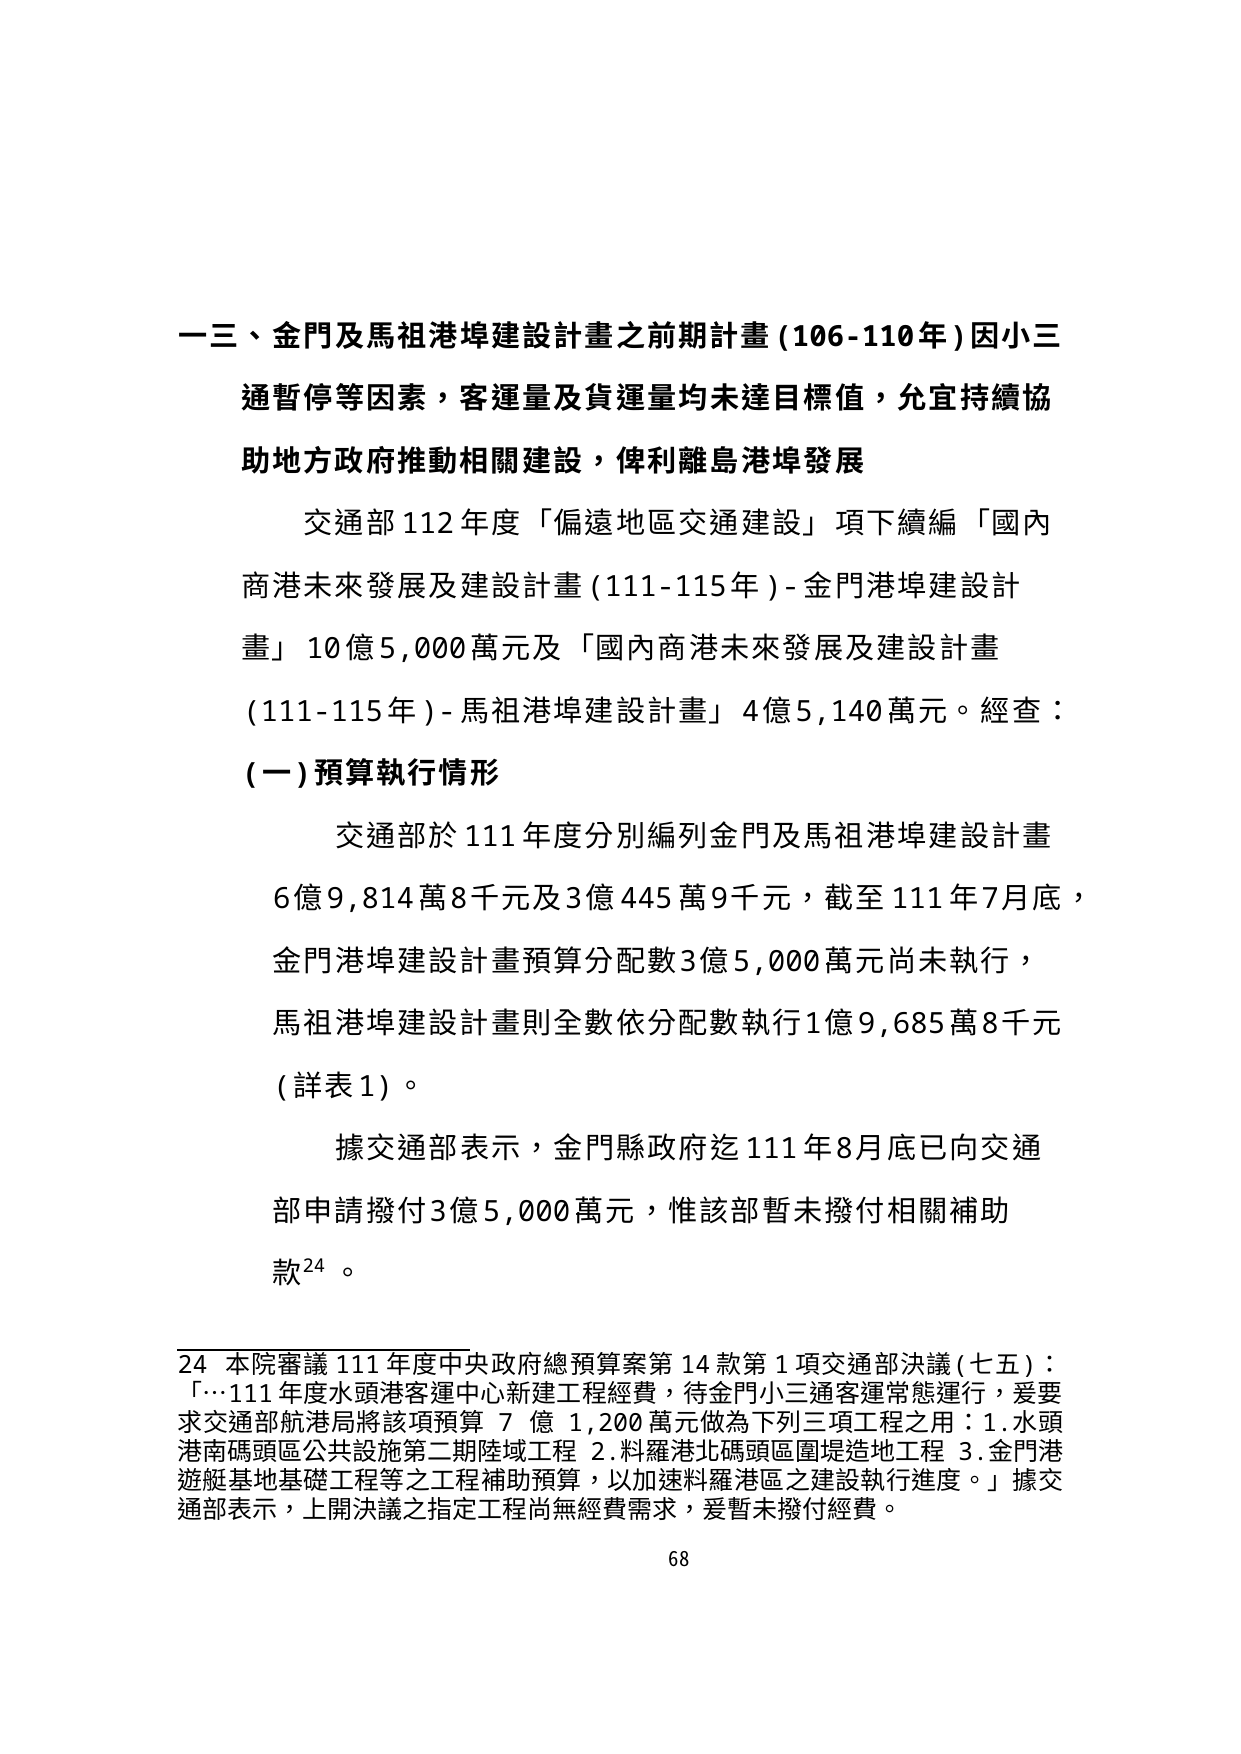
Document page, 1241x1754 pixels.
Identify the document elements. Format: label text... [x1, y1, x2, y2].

text (一)預算執行情形 [236, 729, 1063, 792]
text 一三、金門及馬祖港埠建設計畫之前期計畫(106-110年)因小三通暫停等因素，客運量及貨運量均未達目標值，允宜持續協助地方政府推動相關建設，俾利離島港埠發展 [177, 292, 1063, 479]
text 本院審議111年度中央政府總預算案第14款第1項交通部決議(七五)：「…111年度水頭港客運中心新建工程經費，待金門小三通客運常態運行，爰要求交通部航港局將該項預算 7 億 1,200萬元做為下列三項工程之用：1.水頭港南碼頭區公共設施第二期陸域工程 2.料羅港北碼頭區圍堤造地工程 3.金門港遊艇基地基礎工程等之工程補助預算，以加速料羅港區之建設執行進度。」據交通部表示，上開決議之指定工程尚無經費需求，爰暫未撥付經費。 [177, 1350, 1063, 1525]
text 交通部於111年度分別編列金門及馬祖港埠建設計畫6億9,814萬8千元及3億445萬9千元，截至111年7月底，金門港埠建設計畫預算分配數3億5,000萬元尚未執行，馬祖港埠建設計畫則全數依分配數執行1億9,685萬8千元(詳表1)。 [266, 792, 1063, 1104]
text 據交通部表示，金門縣政府迄111年8月底已向交通部申請撥付3億5,000萬元，惟該部暫未撥付相關補助款。 [266, 1104, 1063, 1292]
text 交通部112年度「偏遠地區交通建設」項下續編「國內商港未來發展及建設計畫(111-115年)-金門港埠建設計畫」10億5,000萬元及「國內商港未來發展及建設計畫(111-115年)-馬祖港埠建設計畫」4億5,140萬元。經查： [236, 479, 1063, 729]
